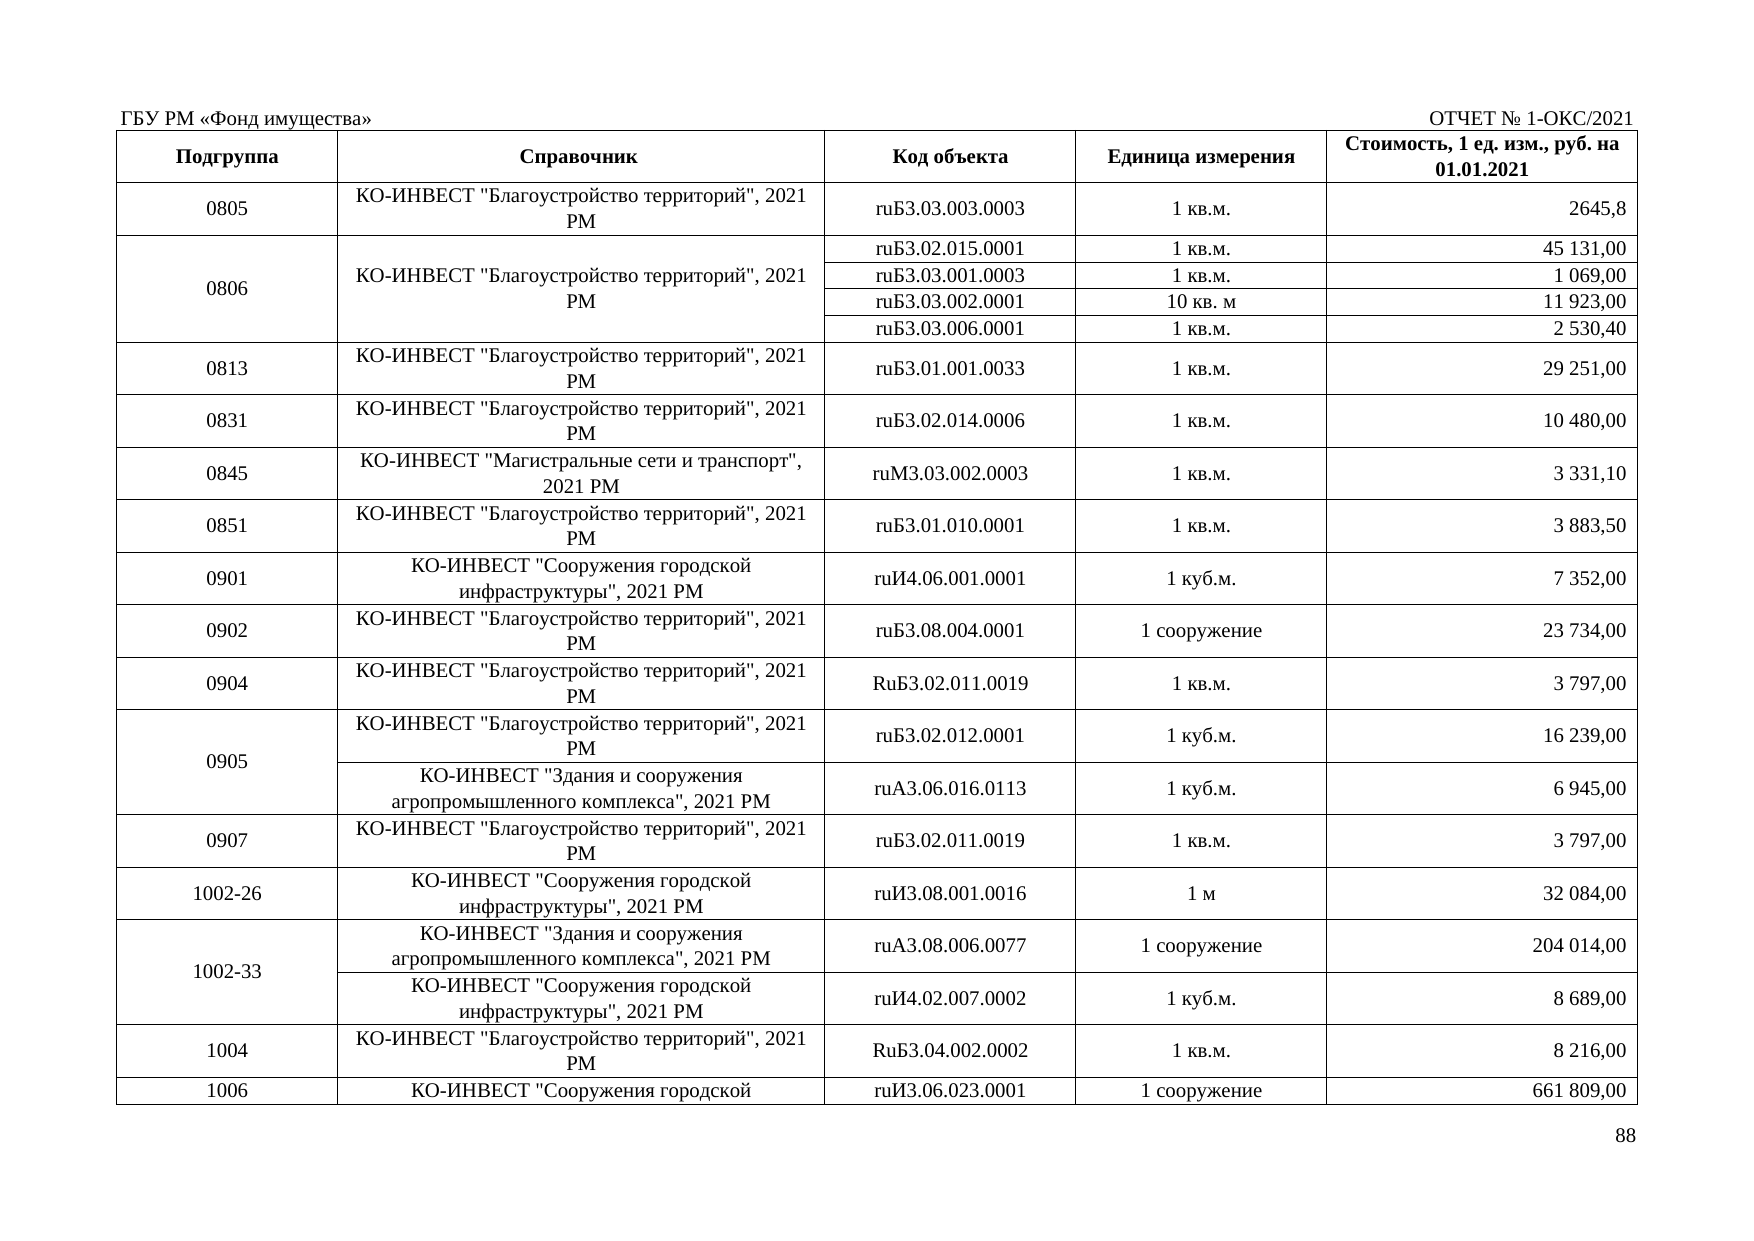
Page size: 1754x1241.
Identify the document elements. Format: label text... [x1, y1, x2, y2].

table_cell КО-ИНВЕСТ "Благоустройство территорий", 2021 РМ [338, 658, 824, 709]
table_cell 1 кв.м. [1076, 395, 1326, 447]
table_cell 1 куб.м. [1076, 763, 1326, 814]
table_cell 11 923,00 [1327, 289, 1637, 315]
table_cell КО-ИНВЕСТ "Благоустройство территорий", 2021 РМ [338, 343, 824, 394]
table_cell КО-ИНВЕСТ "Сооружения городской инфраструктуры", 2021 РМ [338, 868, 824, 919]
table_cell ruИ3.06.023.0001 [825, 1078, 1075, 1104]
table_cell 3 331,10 [1327, 448, 1637, 499]
table_cell КО-ИНВЕСТ "Благоустройство территорий", 2021 РМ [338, 183, 824, 235]
table_cell 1 куб.м. [1076, 973, 1326, 1024]
table_cell КО-ИНВЕСТ "Благоустройство территорий", 2021 РМ [338, 815, 824, 867]
table_cell 7 352,00 [1327, 553, 1637, 604]
table_cell 1 кв.м. [1076, 1025, 1326, 1077]
table_cell 10 кв. м [1076, 289, 1326, 315]
table_cell 0845 [117, 448, 337, 499]
table_cell 29 251,00 [1327, 343, 1637, 394]
table_cell 1004 [117, 1025, 337, 1077]
table_cell 2645,8 [1327, 183, 1637, 235]
table_cell ruБ3.02.012.0001 [825, 710, 1075, 762]
table_cell 204 014,00 [1327, 920, 1637, 972]
table_header Код объекта [825, 131, 1075, 182]
table_cell ruБ3.03.001.0003 [825, 263, 1075, 288]
table_cell ruБ3.03.006.0001 [825, 316, 1075, 342]
table_cell 0851 [117, 500, 337, 552]
table_cell 32 084,00 [1327, 868, 1637, 919]
table_cell 10 480,00 [1327, 395, 1637, 447]
table_cell 661 809,00 [1327, 1078, 1637, 1104]
table_cell ruА3.08.006.0077 [825, 920, 1075, 972]
table_cell 0831 [117, 395, 337, 447]
table_cell 1 кв.м. [1076, 183, 1326, 235]
table_cell 0902 [117, 605, 337, 657]
table_cell 3 883,50 [1327, 500, 1637, 552]
table_cell 8 216,00 [1327, 1025, 1637, 1077]
table_cell 1 куб.м. [1076, 553, 1326, 604]
table_cell 2 530,40 [1327, 316, 1637, 342]
table_cell КО-ИНВЕСТ "Благоустройство территорий", 2021 РМ [338, 605, 824, 657]
table_cell КО-ИНВЕСТ "Здания и сооружения агропромышленного комплекса", 2021 РМ [338, 920, 824, 972]
table_cell 1 сооружение [1076, 920, 1326, 972]
table_cell 8 689,00 [1327, 973, 1637, 1024]
table_cell КО-ИНВЕСТ "Благоустройство территорий", 2021 РМ [338, 236, 824, 342]
table_header Единица измерения [1076, 131, 1326, 182]
table_cell 3 797,00 [1327, 815, 1637, 867]
table_cell 1 кв.м. [1076, 316, 1326, 342]
table_cell КО-ИНВЕСТ "Благоустройство территорий", 2021 РМ [338, 500, 824, 552]
table_cell 3 797,00 [1327, 658, 1637, 709]
table_cell 23 734,00 [1327, 605, 1637, 657]
table_cell КО-ИНВЕСТ "Сооружения городской инфраструктуры", 2021 РМ [338, 553, 824, 604]
table_cell 1 069,00 [1327, 263, 1637, 288]
table_cell КО-ИНВЕСТ "Магистральные сети и транспорт", 2021 РМ [338, 448, 824, 499]
table_cell ruБ3.02.015.0001 [825, 236, 1075, 262]
table_cell ruБ3.02.011.0019 [825, 815, 1075, 867]
table_cell ruБ3.01.001.0033 [825, 343, 1075, 394]
table_cell КО-ИНВЕСТ "Сооружения городской инфраструктуры", 2021 РМ [338, 973, 824, 1024]
table_cell 1006 [117, 1078, 337, 1104]
table_cell 0905 [117, 710, 337, 814]
table_cell ruА3.06.016.0113 [825, 763, 1075, 814]
table_cell 16 239,00 [1327, 710, 1637, 762]
table_header Подгруппа [117, 131, 337, 182]
table_cell 0813 [117, 343, 337, 394]
table_cell 1002-26 [117, 868, 337, 919]
table_cell 1 кв.м. [1076, 658, 1326, 709]
table_cell 0806 [117, 236, 337, 342]
table_cell КО-ИНВЕСТ "Сооружения городской [338, 1078, 824, 1104]
table_cell КО-ИНВЕСТ "Благоустройство территорий", 2021 РМ [338, 1025, 824, 1077]
table_cell 45 131,00 [1327, 236, 1637, 262]
table_cell 0904 [117, 658, 337, 709]
table_cell ruИ4.06.001.0001 [825, 553, 1075, 604]
table_cell ruБ3.02.014.0006 [825, 395, 1075, 447]
table_cell ruИ3.08.001.0016 [825, 868, 1075, 919]
table_cell 1 кв.м. [1076, 263, 1326, 288]
table_cell КО-ИНВЕСТ "Здания и сооружения агропромышленного комплекса", 2021 РМ [338, 763, 824, 814]
table_cell 1 кв.м. [1076, 815, 1326, 867]
table_cell ruМ3.03.002.0003 [825, 448, 1075, 499]
table_cell 1 кв.м. [1076, 343, 1326, 394]
table_cell 1 кв.м. [1076, 500, 1326, 552]
table_cell 6 945,00 [1327, 763, 1637, 814]
table_cell 0901 [117, 553, 337, 604]
table_cell RuБ3.02.011.0019 [825, 658, 1075, 709]
table_header Справочник [338, 131, 824, 182]
table_cell ruБ3.01.010.0001 [825, 500, 1075, 552]
table_cell RuБ3.04.002.0002 [825, 1025, 1075, 1077]
table_cell 1 куб.м. [1076, 710, 1326, 762]
table_cell 1 кв.м. [1076, 448, 1326, 499]
table_cell 1002-33 [117, 920, 337, 1024]
table_cell 1 сооружение [1076, 605, 1326, 657]
table_cell 0805 [117, 183, 337, 235]
table_cell 1 кв.м. [1076, 236, 1326, 262]
table_header Стоимость, 1 ед. изм., руб. на 01.01.2021 [1327, 131, 1637, 182]
table_cell 1 сооружение [1076, 1078, 1326, 1104]
table_cell КО-ИНВЕСТ "Благоустройство территорий", 2021 РМ [338, 710, 824, 762]
table_cell 1 м [1076, 868, 1326, 919]
table_cell 0907 [117, 815, 337, 867]
table_cell ruИ4.02.007.0002 [825, 973, 1075, 1024]
table_cell ruБ3.03.002.0001 [825, 289, 1075, 315]
table_cell КО-ИНВЕСТ "Благоустройство территорий", 2021 РМ [338, 395, 824, 447]
table_cell ruБ3.03.003.0003 [825, 183, 1075, 235]
table_cell ruБ3.08.004.0001 [825, 605, 1075, 657]
